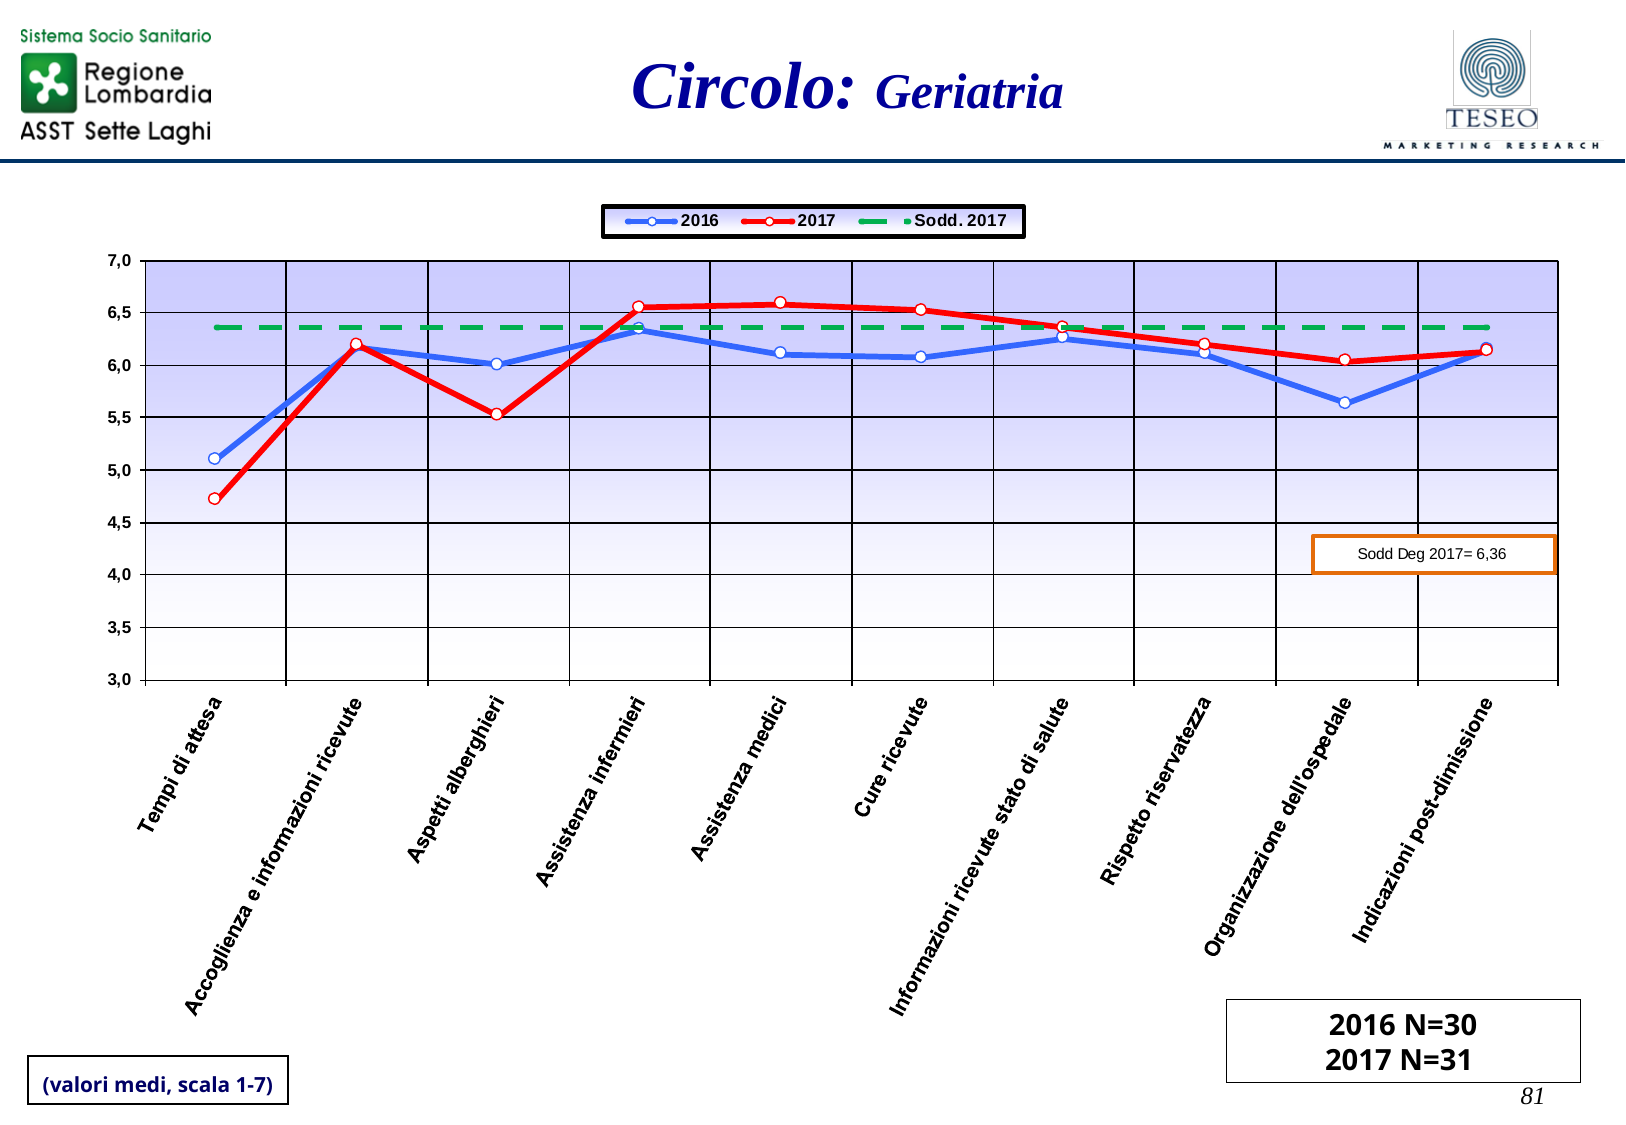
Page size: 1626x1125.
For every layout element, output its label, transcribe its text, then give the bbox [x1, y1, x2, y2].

picture [1381, 30, 1604, 149]
text_box 2016 N=30 2017 N=31 [1226, 999, 1581, 1083]
text_box (valori medi, scala 1-7) [27, 1056, 288, 1105]
picture [63, 194, 1562, 1047]
text_box Circolo: Geriatria [304, 19, 1392, 144]
picture [21, 26, 211, 148]
